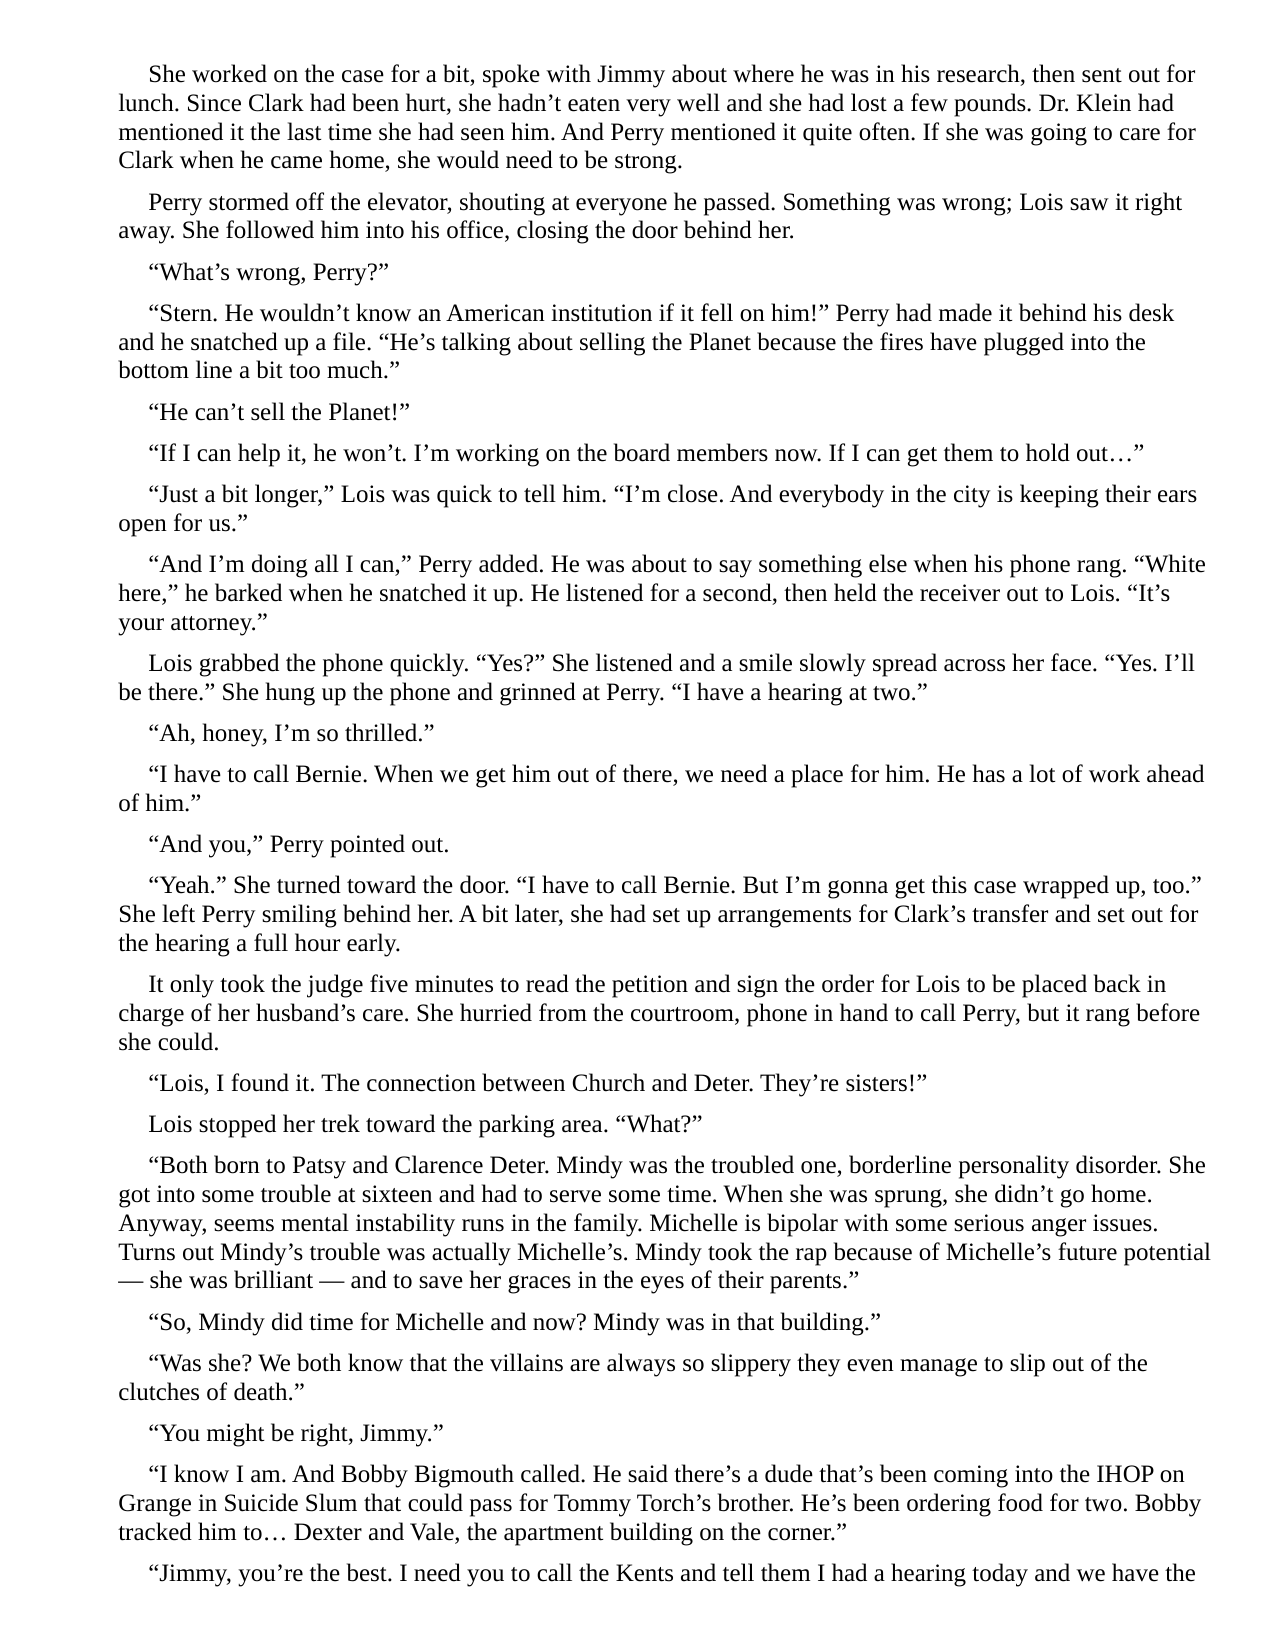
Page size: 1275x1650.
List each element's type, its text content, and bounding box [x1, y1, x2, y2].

text “He can’t sell the Planet!” [118, 397, 1216, 425]
text It only took the judge five minutes to read the petition and sign the order for Lois to be placed back in charge of her husband’s care. She hurried from the courtroom, phone in hand to call Perry, but it rang before she could. [118, 969, 1216, 1055]
text Lois stopped her trek toward the parking area. “What?” [118, 1109, 1216, 1138]
text “If I can help it, he won’t. I’m working on the board members now. If I can get them to hold out…” [118, 438, 1216, 467]
text “I have to call Bernie. When we get him out of there, we need a place for him. He has a lot of work ahead of him.” [118, 759, 1216, 817]
text “Jimmy, you’re the best. I need you to call the Kents and tell them I had a hearing today and we have the [118, 1558, 1216, 1587]
text “Yeah.” She turned toward the door. “I have to call Bernie. But I’m gonna get this case wrapped up, too.” She left Perry smiling behind her. A bit later, she had set up arrangements for Clark’s transfer and set out for the hearing a full hour early. [118, 870, 1216, 957]
text Lois grabbed the phone quickly. “Yes?” She listened and a smile slowly spread across her face. “Yes. I’ll be there.” She hung up the phone and grinned at Perry. “I have a hearing at two.” [118, 648, 1216, 705]
text “So, Mindy did time for Michelle and now? Mindy was in that building.” [118, 1307, 1216, 1335]
text “You might be right, Jimmy.” [118, 1418, 1216, 1447]
text “Stern. He wouldn’t know an American institution if it fell on him!” Perry had made it behind his desk and he snatched up a file. “He’s talking about selling the Planet because the fires have plugged into the bottom line a bit too much.” [118, 298, 1216, 384]
text “And you,” Perry pointed out. [118, 829, 1216, 858]
text “Just a bit longer,” Lois was quick to tell him. “I’m close. And everybody in the city is keeping their ears open for us.” [118, 479, 1216, 537]
text “Was she? We both know that the villains are always so slippery they even manage to slip out of the clutches of death.” [118, 1348, 1216, 1405]
text “What’s wrong, Perry?” [118, 257, 1216, 285]
text “And I’m doing all I can,” Perry added. He was about to say something else when his phone rang. “White here,” he barked when he snatched it up. He listened for a second, then held the receiver out to Lois. “It’s your attorney.” [118, 549, 1216, 635]
text “Ah, honey, I’m so thrilled.” [118, 718, 1216, 747]
text Perry stormed off the elevator, shouting at everyone he passed. Something was wrong; Lois saw it right away. She followed him into his office, closing the door behind her. [118, 187, 1216, 244]
text “Both born to Patsy and Clarence Deter. Mindy was the troubled one, borderline personality disorder. She got into some trouble at sixteen and had to serve some time. When she was sprung, she didn’t go home. Anyway, seems mental instability runs in the family. Michelle is bipolar with some serious anger issues. Turns out Mindy’s trouble was actually Michelle’s. Mindy took the rap because of Michelle’s future potential — she was brilliant — and to save her graces in the eyes of their parents.” [118, 1150, 1216, 1294]
text “Lois, I found it. The connection between Church and Deter. They’re sisters!” [118, 1068, 1216, 1097]
text She worked on the case for a bit, spoke with Jimmy about where he was in his research, then sent out for lunch. Since Clark had been hurt, she hadn’t eaten very well and she had lost a few pounds. Dr. Klein had mentioned it the last time she had seen him. And Perry mentioned it quite often. If she was going to care for Clark when he came home, she would need to be strong. [118, 59, 1216, 174]
text “I know I am. And Bobby Bigmouth called. He said there’s a dude that’s been coming into the IHOP on Grange in Suicide Slum that could pass for Tommy Torch’s brother. He’s been ordering food for two. Bobby tracked him to… Dexter and Vale, the apartment building on the corner.” [118, 1459, 1216, 1545]
